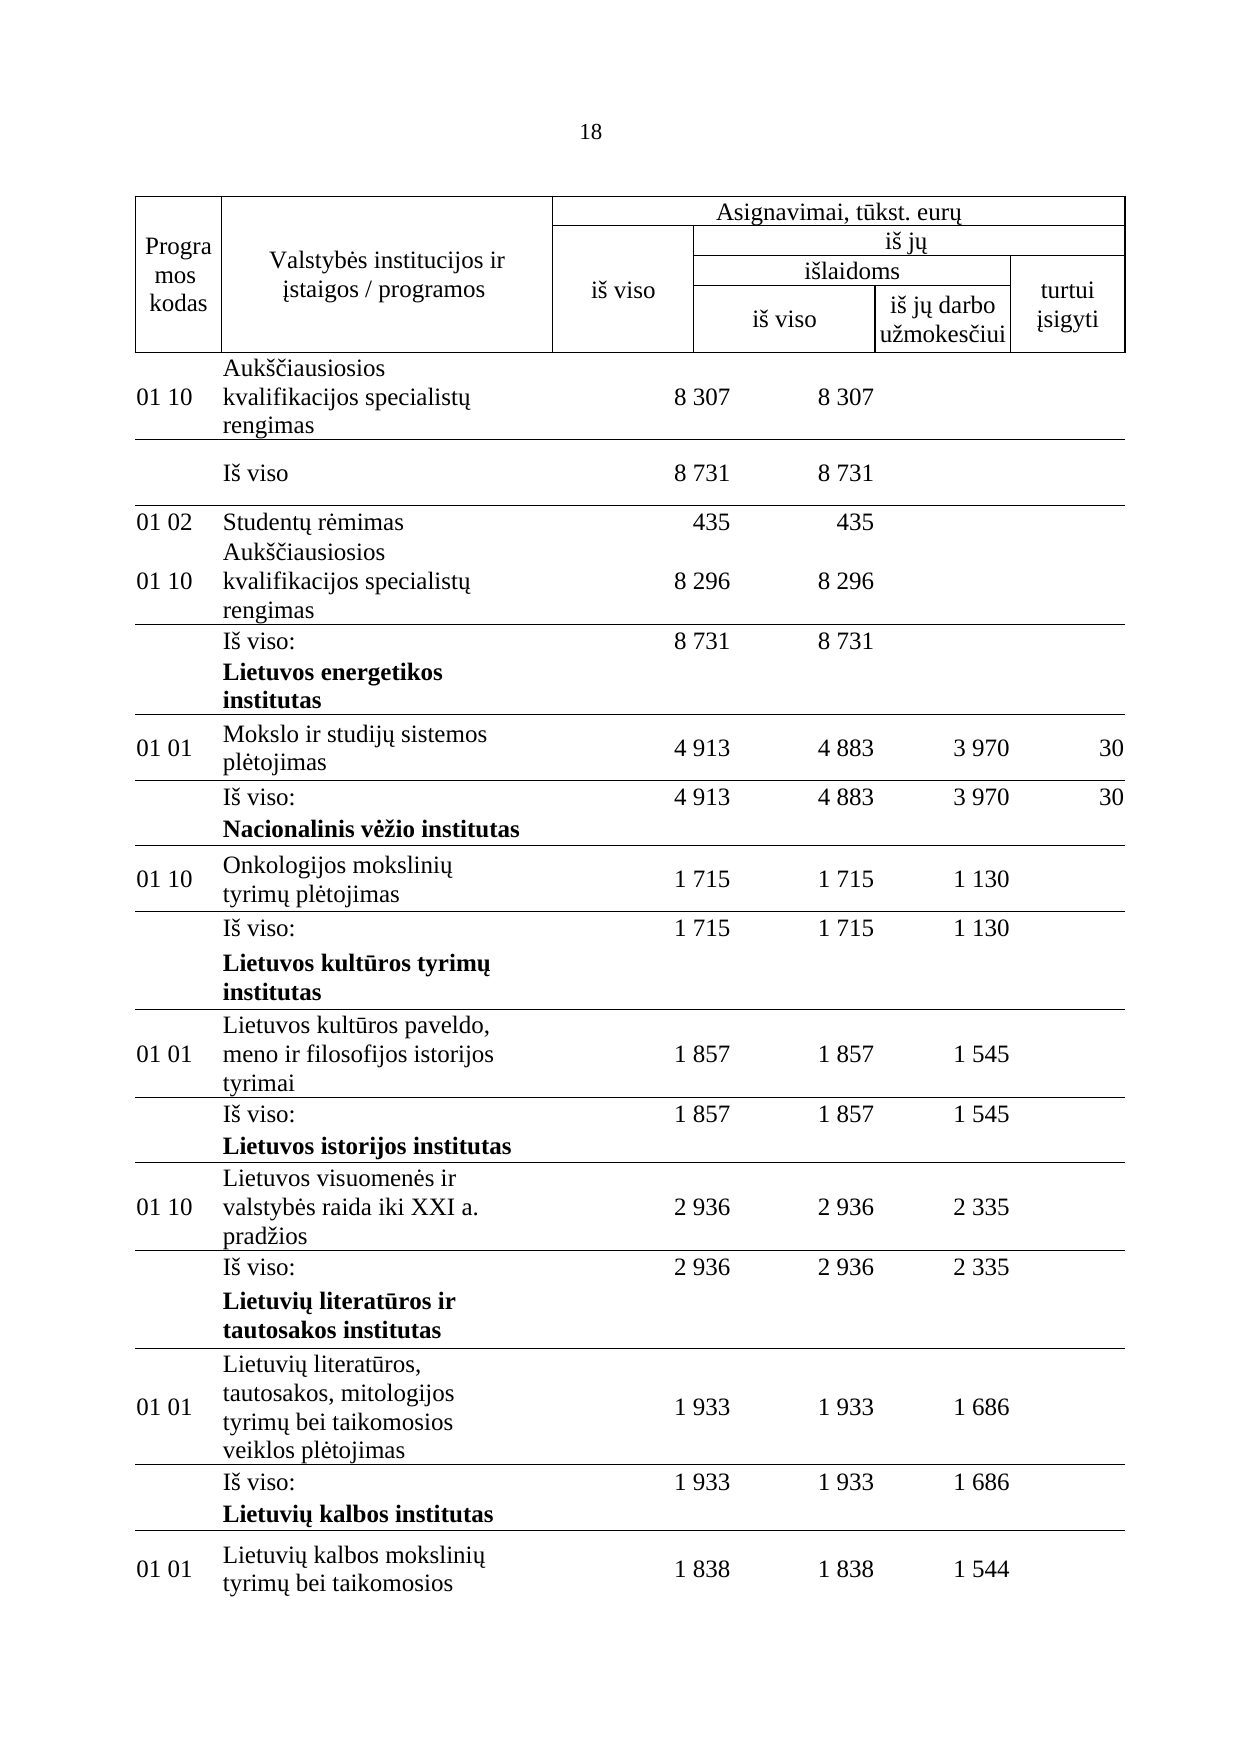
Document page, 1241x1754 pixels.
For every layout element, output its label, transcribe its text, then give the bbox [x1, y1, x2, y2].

table_cell [522, 1283, 593, 1348]
table_cell [522, 657, 593, 714]
table_cell 1 715 [594, 846, 731, 911]
table_cell Iš viso: [222, 781, 522, 812]
table_cell [119, 714, 135, 780]
table_cell [135, 1497, 222, 1530]
table_cell 2 936 [594, 1163, 731, 1249]
table_cell [1126, 285, 1132, 352]
table_cell 8 731 [594, 440, 731, 505]
table_cell 01 01 [135, 1531, 222, 1606]
table_cell 1 933 [731, 1349, 875, 1464]
table_cell [119, 255, 135, 285]
table_cell Iš viso: [222, 1465, 522, 1497]
table_cell 3 970 [875, 715, 1010, 780]
table_cell 01 02 [135, 506, 222, 537]
table_cell 1 857 [594, 1010, 731, 1097]
table_cell [1010, 440, 1125, 505]
table_cell 1 715 [594, 912, 731, 944]
table_cell [522, 715, 593, 780]
table_cell 1 857 [594, 1098, 731, 1129]
table_cell 435 [594, 506, 731, 537]
table_cell [594, 813, 731, 845]
table_cell 1 545 [875, 1098, 1010, 1129]
table_cell 8 307 [731, 353, 875, 439]
table_cell iš viso [694, 286, 874, 352]
table_cell Lietuvos energetikos institutas [222, 657, 522, 714]
table_cell 2 335 [875, 1251, 1010, 1282]
table_cell [522, 1163, 593, 1249]
table_cell [1126, 225, 1132, 255]
table_cell Lietuvos istorijos institutas [222, 1130, 522, 1162]
table_cell [1125, 1283, 1132, 1348]
table_cell Studentų rėmimas [222, 506, 522, 537]
table_cell [1125, 1530, 1132, 1606]
table_cell 01 10 [135, 538, 222, 624]
table_cell [119, 1250, 135, 1282]
table_cell 2 936 [731, 1251, 875, 1282]
table_cell 2 335 [875, 1163, 1010, 1249]
table_cell [1125, 911, 1132, 944]
table_cell [522, 625, 593, 657]
table_cell 4 883 [731, 781, 875, 812]
table_cell [522, 506, 593, 537]
table_cell [1010, 1465, 1125, 1497]
table_cell [594, 1497, 731, 1530]
table_cell Nacionalinis vėžio institutas [222, 813, 522, 845]
table_cell [135, 912, 222, 944]
table_cell [522, 944, 593, 1009]
table_cell [1125, 1009, 1132, 1097]
table_cell [875, 813, 1010, 845]
table_cell [1125, 1130, 1132, 1162]
table_cell 8 296 [731, 538, 875, 624]
table_cell [1125, 1497, 1132, 1530]
table_cell 3 970 [875, 781, 1010, 812]
table_cell [119, 1464, 135, 1497]
table_header Progra mos kodas [136, 197, 221, 352]
table_cell [119, 1009, 135, 1097]
table_cell 4 883 [731, 715, 875, 780]
table_cell [1125, 624, 1132, 657]
table_cell [1010, 1349, 1125, 1464]
table_cell [135, 1098, 222, 1129]
table_cell [731, 813, 875, 845]
table_cell Lietuvių kalbos mokslinių tyrimų bei taikomosios [222, 1531, 522, 1606]
table_cell [1010, 1130, 1125, 1162]
table_header [1126, 196, 1132, 225]
table_cell [875, 538, 1010, 624]
table_cell [522, 1130, 593, 1162]
table_cell [119, 1097, 135, 1129]
table_cell [1010, 1098, 1125, 1129]
table_cell [1010, 1497, 1125, 1530]
table_cell [731, 944, 875, 1009]
table_cell 1 715 [731, 846, 875, 911]
table_cell [1125, 505, 1132, 537]
table_cell [875, 1497, 1010, 1530]
table_cell 8 296 [594, 538, 731, 624]
table_cell Aukščiausiosios kvalifikacijos specialistų rengimas [222, 353, 522, 439]
table_cell [1010, 944, 1125, 1009]
table_cell 1 933 [731, 1465, 875, 1497]
table_cell [731, 1130, 875, 1162]
table_cell [522, 353, 593, 439]
table_cell 01 10 [135, 1163, 222, 1249]
table_cell [119, 1497, 135, 1530]
table_cell [119, 225, 135, 255]
table_cell [119, 439, 135, 505]
table_header Asignavimai, tūkst. eurų [553, 197, 1124, 225]
table_cell [1010, 1163, 1125, 1249]
table_cell 8 731 [594, 625, 731, 657]
table_cell Iš viso: [222, 1251, 522, 1282]
table_cell 1 545 [875, 1010, 1010, 1097]
table_cell Onkologijos mokslinių tyrimų plėtojimas [222, 846, 522, 911]
table_cell [119, 813, 135, 845]
table_cell Lietuvių literatūros ir tautosakos institutas [222, 1283, 522, 1348]
table_cell [522, 440, 593, 505]
table_cell [594, 657, 731, 714]
table_cell [875, 657, 1010, 714]
table_cell 1 686 [875, 1465, 1010, 1497]
table_cell [1010, 1283, 1125, 1348]
table_cell [119, 944, 135, 1009]
table_cell turtui įsigyti [1011, 256, 1124, 352]
table_cell [522, 813, 593, 845]
table_cell 01 01 [135, 1010, 222, 1097]
table_cell [119, 1283, 135, 1348]
table_cell [875, 440, 1010, 505]
table_cell iš viso [553, 226, 693, 352]
table_cell 30 [1010, 715, 1125, 780]
table_cell Lietuvių literatūros, tautosakos, mitologijos tyrimų bei taikomosios veiklos plėtojimas [222, 1349, 522, 1464]
table_cell 2 936 [731, 1163, 875, 1249]
table_cell [522, 1010, 593, 1097]
table_cell Iš viso: [222, 1098, 522, 1129]
table_cell 1 544 [875, 1531, 1010, 1606]
table_header Valstybės institucijos ir įstaigos / programos [222, 197, 552, 352]
table_cell [1010, 1531, 1125, 1606]
table_cell 1 130 [875, 846, 1010, 911]
table_cell [522, 1251, 593, 1282]
table_cell 4 913 [594, 781, 731, 812]
table_cell [522, 912, 593, 944]
table_cell [1010, 846, 1125, 911]
table_cell [522, 1349, 593, 1464]
table_cell [135, 1130, 222, 1162]
table_cell [731, 1497, 875, 1530]
table_cell [119, 1130, 135, 1162]
table_cell [594, 1130, 731, 1162]
table_cell [135, 440, 222, 505]
table_cell [522, 846, 593, 911]
table_cell [1010, 813, 1125, 845]
table_cell [522, 781, 593, 812]
table_cell [731, 1283, 875, 1348]
table_cell [1125, 538, 1132, 624]
table_cell 1 933 [594, 1349, 731, 1464]
table_cell Lietuvos visuomenės ir valstybės raida iki XXI a. pradžios [222, 1163, 522, 1249]
table_cell 01 10 [135, 846, 222, 911]
table_cell 1 857 [731, 1010, 875, 1097]
table_cell 435 [731, 506, 875, 537]
table_cell 30 [1010, 781, 1125, 812]
table_cell [522, 538, 593, 624]
table_cell 8 731 [731, 625, 875, 657]
table_cell [875, 1130, 1010, 1162]
table_cell [1010, 912, 1125, 944]
table_cell [119, 1348, 135, 1464]
table_cell [875, 625, 1010, 657]
table_cell 1 838 [594, 1531, 731, 1606]
table_cell [1010, 657, 1125, 714]
table_cell [1125, 714, 1132, 780]
table_cell išlaidoms [694, 256, 1010, 285]
table_cell Aukščiausiosios kvalifikacijos specialistų rengimas [222, 538, 522, 624]
table_cell [1125, 439, 1132, 505]
table_cell [119, 285, 135, 352]
table_cell [1125, 944, 1132, 1009]
table_cell [1010, 506, 1125, 537]
table_cell [135, 625, 222, 657]
table_cell [119, 1530, 135, 1606]
table_cell [1125, 1097, 1132, 1129]
table_cell 1 686 [875, 1349, 1010, 1464]
table_cell [1125, 1162, 1132, 1249]
table_cell [119, 538, 135, 624]
table_cell [522, 1531, 593, 1606]
table_cell [1125, 352, 1132, 439]
table_cell Iš viso: [222, 625, 522, 657]
table_cell [135, 657, 222, 714]
table_cell Lietuvos kultūros paveldo, meno ir filosofijos istorijos tyrimai [222, 1010, 522, 1097]
table_cell [522, 1497, 593, 1530]
table_cell Iš viso [222, 440, 522, 505]
table_cell [1010, 1010, 1125, 1097]
table_cell [522, 1465, 593, 1497]
table_cell Iš viso: [222, 912, 522, 944]
table_cell [1125, 1348, 1132, 1464]
table_cell Lietuvių kalbos institutas [222, 1497, 522, 1530]
table_cell [119, 624, 135, 657]
table_cell [875, 944, 1010, 1009]
table_cell 01 01 [135, 715, 222, 780]
table_cell iš jų [694, 226, 1124, 255]
table_cell [875, 1283, 1010, 1348]
table_cell 8 731 [731, 440, 875, 505]
table_cell [135, 1251, 222, 1282]
table_cell iš jų darbo užmokesčiui [876, 286, 1010, 352]
table_cell [1125, 780, 1132, 812]
table_cell Lietuvos kultūros tyrimų institutas [222, 944, 522, 1009]
table_cell [1125, 845, 1132, 911]
table_cell [135, 781, 222, 812]
table_cell [119, 911, 135, 944]
table_cell 1 130 [875, 912, 1010, 944]
table_cell [119, 352, 135, 439]
table_cell [1010, 353, 1125, 439]
table_cell [1125, 657, 1132, 714]
table_cell [119, 780, 135, 812]
table_cell [135, 813, 222, 845]
table_cell [135, 1465, 222, 1497]
table_cell [119, 657, 135, 714]
table_cell 1 857 [731, 1098, 875, 1129]
table_cell 1 715 [731, 912, 875, 944]
table_cell Mokslo ir studijų sistemos plėtojimas [222, 715, 522, 780]
table_cell [731, 657, 875, 714]
table_cell 2 936 [594, 1251, 731, 1282]
table_cell 4 913 [594, 715, 731, 780]
table_cell 1 838 [731, 1531, 875, 1606]
table_cell 01 10 [135, 353, 222, 439]
table_cell 1 933 [594, 1465, 731, 1497]
table_cell [875, 353, 1010, 439]
table_cell [522, 1098, 593, 1129]
table_cell 8 307 [594, 353, 731, 439]
table_cell [1010, 1251, 1125, 1282]
table_cell [119, 505, 135, 537]
table_cell [119, 1162, 135, 1249]
table_cell [1125, 1464, 1132, 1497]
table_cell [1010, 625, 1125, 657]
table_cell [135, 944, 222, 1009]
table_cell [119, 845, 135, 911]
table_cell [135, 1283, 222, 1348]
table_cell [1125, 813, 1132, 845]
table_cell [1125, 1250, 1132, 1282]
table_cell [1010, 538, 1125, 624]
table_header [119, 196, 135, 225]
table_cell [875, 506, 1010, 537]
table_cell [594, 1283, 731, 1348]
table_cell [594, 944, 731, 1009]
table_cell [1126, 255, 1132, 285]
table_cell 01 01 [135, 1349, 222, 1464]
